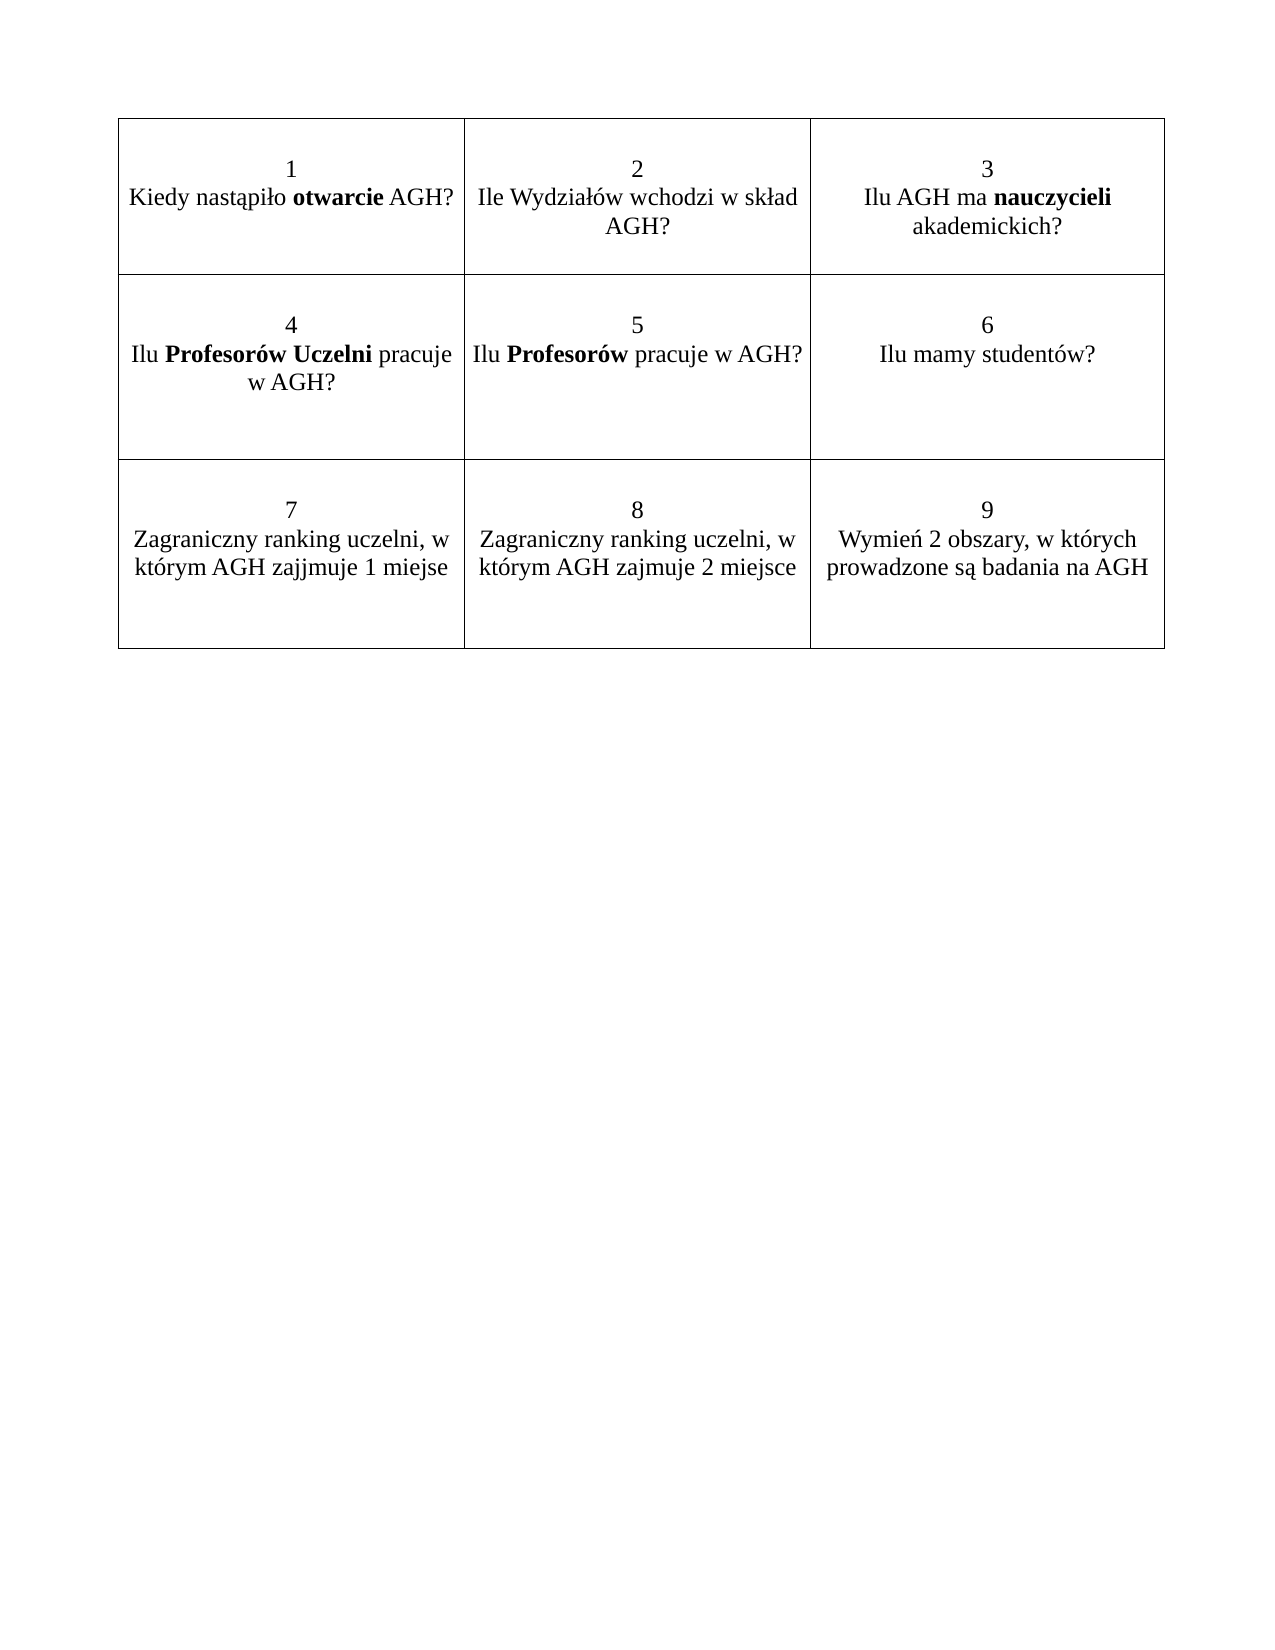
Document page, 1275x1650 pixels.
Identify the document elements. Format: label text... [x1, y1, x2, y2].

table_header 1 Kiedy nastąpiło otwarcie AGH? [119, 119, 464, 274]
table_cell 8 Zagraniczny ranking uczelni, w którym AGH zajmuje 2 miejsce [465, 460, 810, 648]
table_cell 6 Ilu mamy studentów? [811, 275, 1164, 459]
table_cell 5 Ilu Profesorów pracuje w AGH? [465, 275, 810, 459]
table_cell 9 Wymień 2 obszary, w których prowadzone są badania na AGH [811, 460, 1164, 648]
table_cell 7 Zagraniczny ranking uczelni, w którym AGH zajjmuje 1 miejse [119, 460, 464, 648]
table_header 3 Ilu AGH ma nauczycieli akademickich? [811, 119, 1164, 274]
table_header 2 Ile Wydziałów wchodzi w skład AGH? [465, 119, 810, 274]
table_cell 4 Ilu Profesorów Uczelni pracuje w AGH? [119, 275, 464, 459]
